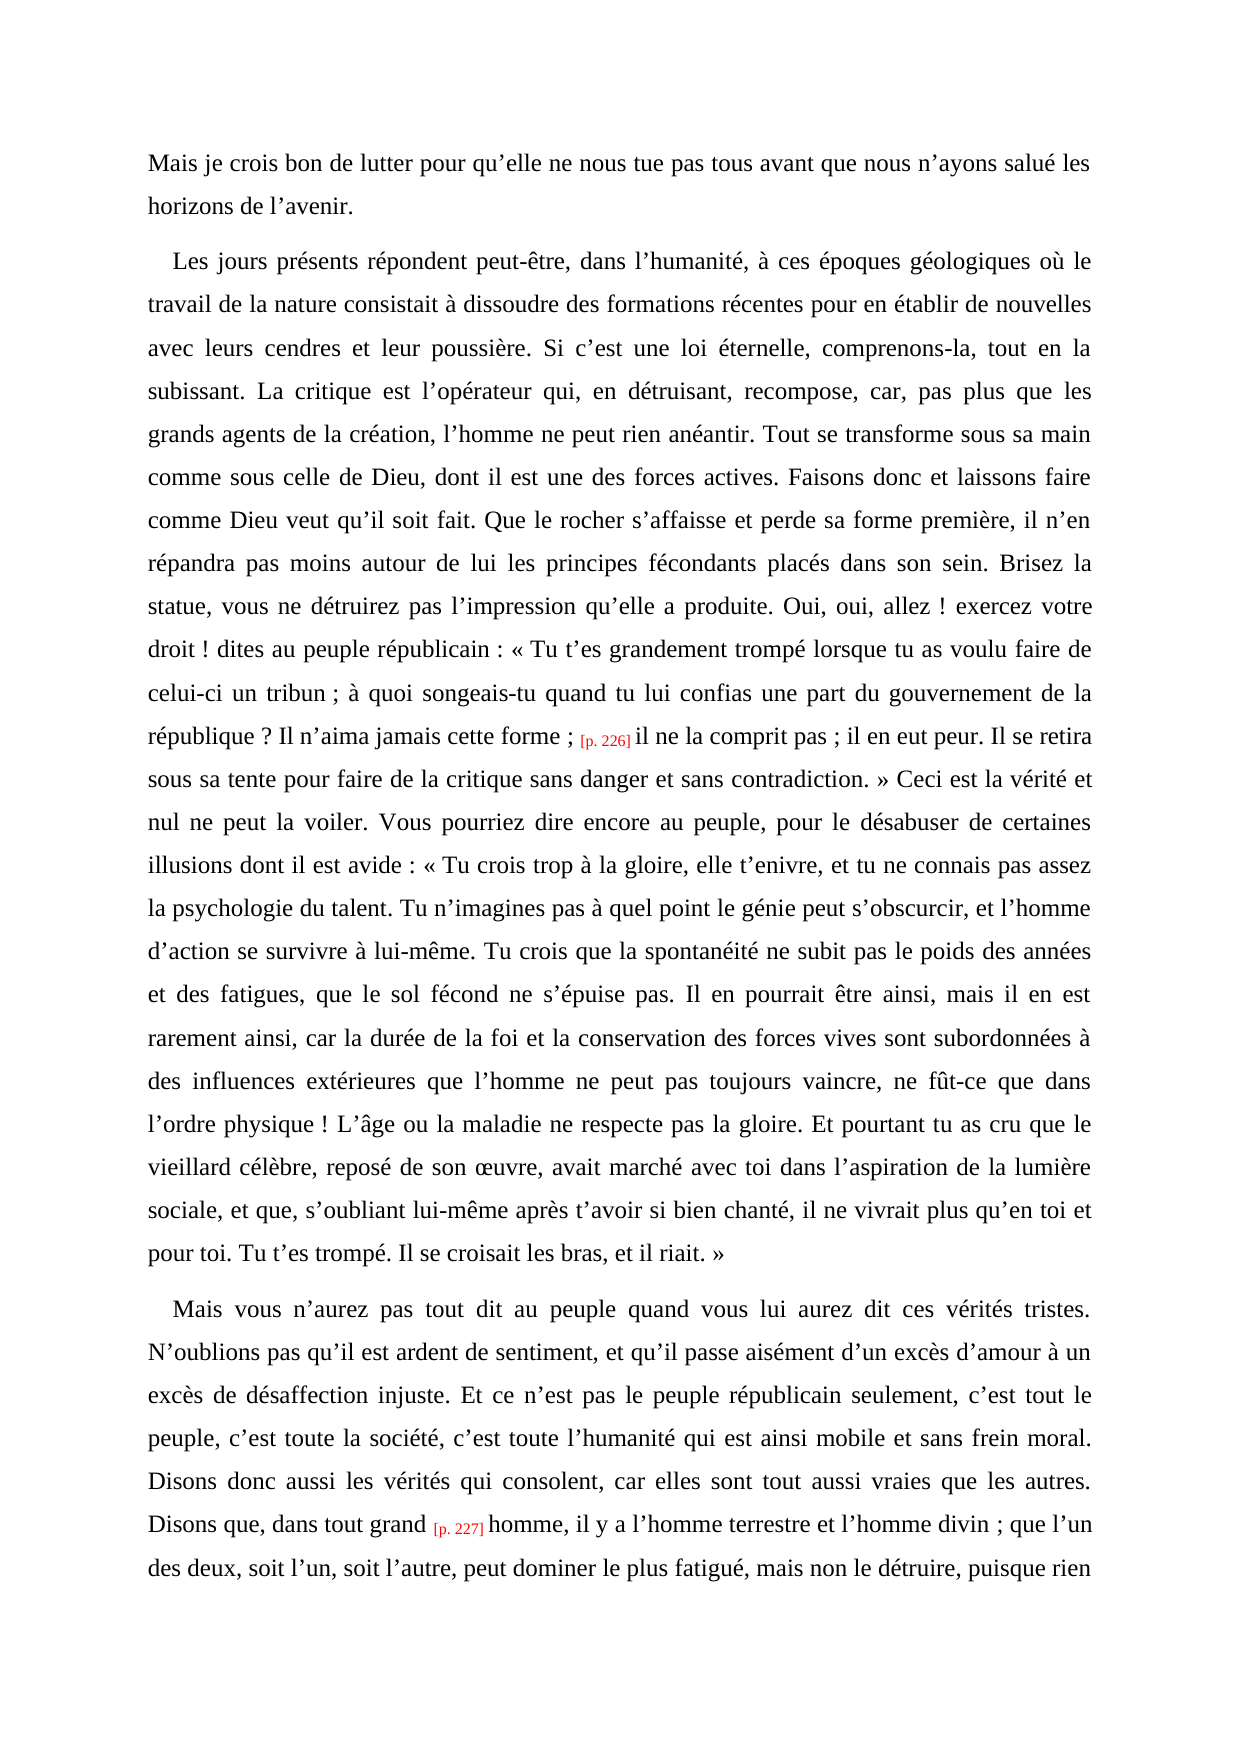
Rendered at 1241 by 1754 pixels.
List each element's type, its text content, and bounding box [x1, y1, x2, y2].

text Mais vous n’aurez pas tout dit au peuple quand vous lui aurez dit ces vérités tristes. N’oublions pas qu’il est ardent de sentiment, et qu’il passe aisément d’un excès d’amour à un excès de désaffection injuste. Et ce n’est pas le peuple républicain seulement, c’est tout le peuple, c’est toute la société, c’est toute l’humanité qui est ainsi mobile et sans frein moral. Disons donc aussi les vérités qui consolent, car elles sont tout aussi vraies que les autres. Disons que, dans tout grand [p. 227] homme, il y a l’homme terrestre et l’homme divin ; que l’un des deux, soit l’un, soit l’autre, peut dominer le plus fatigué, mais non le détruire, puisque rien [148, 1294, 1093, 1581]
text Mais je crois bon de lutter pour qu’elle ne nous tue pas tous avant que nous n’ayons salué les horizons de l’avenir. [148, 148, 1093, 219]
text Les jours présents répondent peut-être, dans l’humanité, à ces époques géologiques où le travail de la nature consistait à dissoudre des formations récentes pour en établir de nouvelles avec leurs cendres et leur poussière. Si c’est une loi éternelle, comprenons-la, tout en la subissant. La critique est l’opérateur qui, en détruisant, recompose, car, pas plus que les grands agents de la création, l’homme ne peut rien anéantir. Tout se transforme sous sa main comme sous celle de Dieu, dont il est une des forces actives. Faisons donc et laissons faire comme Dieu veut qu’il soit fait. Que le rocher s’affaisse et perde sa forme première, il n’en répandra pas moins autour de lui les principes fécondants placés dans son sein. Brisez la statue, vous ne détruirez pas l’impression qu’elle a produite. Oui, oui, allez ! exercez votre droit ! dites au peuple républicain : « Tu t’es grandement trompé lorsque tu as voulu faire de celui-ci un tribun ; à quoi songeais-tu quand tu lui confias une part du gouvernement de la république ? Il n’aima jamais cette forme ; [p. 226] il ne la comprit pas ; il en eut peur. Il se retira sous sa tente pour faire de la critique sans danger et sans contradiction. » Ceci est la vérité et nul ne peut la voiler. Vous pourriez dire encore au peuple, pour le désabuser de certaines illusions dont il est avide : « Tu crois trop à la gloire, elle t’enivre, et tu ne connais pas assez la psychologie du talent. Tu n’imagines pas à quel point le génie peut s’obscurcir, et l’homme d’action se survivre à lui-même. Tu crois que la spontanéité ne subit pas le poids des années et des fatigues, que le sol fécond ne s’épuise pas. Il en pourrait être ainsi, mais il en est rarement ainsi, car la durée de la foi et la conservation des forces vives sont subordonnées à des influences extérieures que l’homme ne peut pas toujours vaincre, ne fût-ce que dans l’ordre physique ! L’âge ou la maladie ne respecte pas la gloire. Et pourtant tu as cru que le vieillard célèbre, reposé de son œuvre, avait marché avec toi dans l’aspiration de la lumière sociale, et que, s’oubliant lui-même après t’avoir si bien chanté, il ne vivrait plus qu’en toi et pour toi. Tu t’es trompé. Il se croisait les bras, et il riait. » [148, 246, 1093, 1267]
